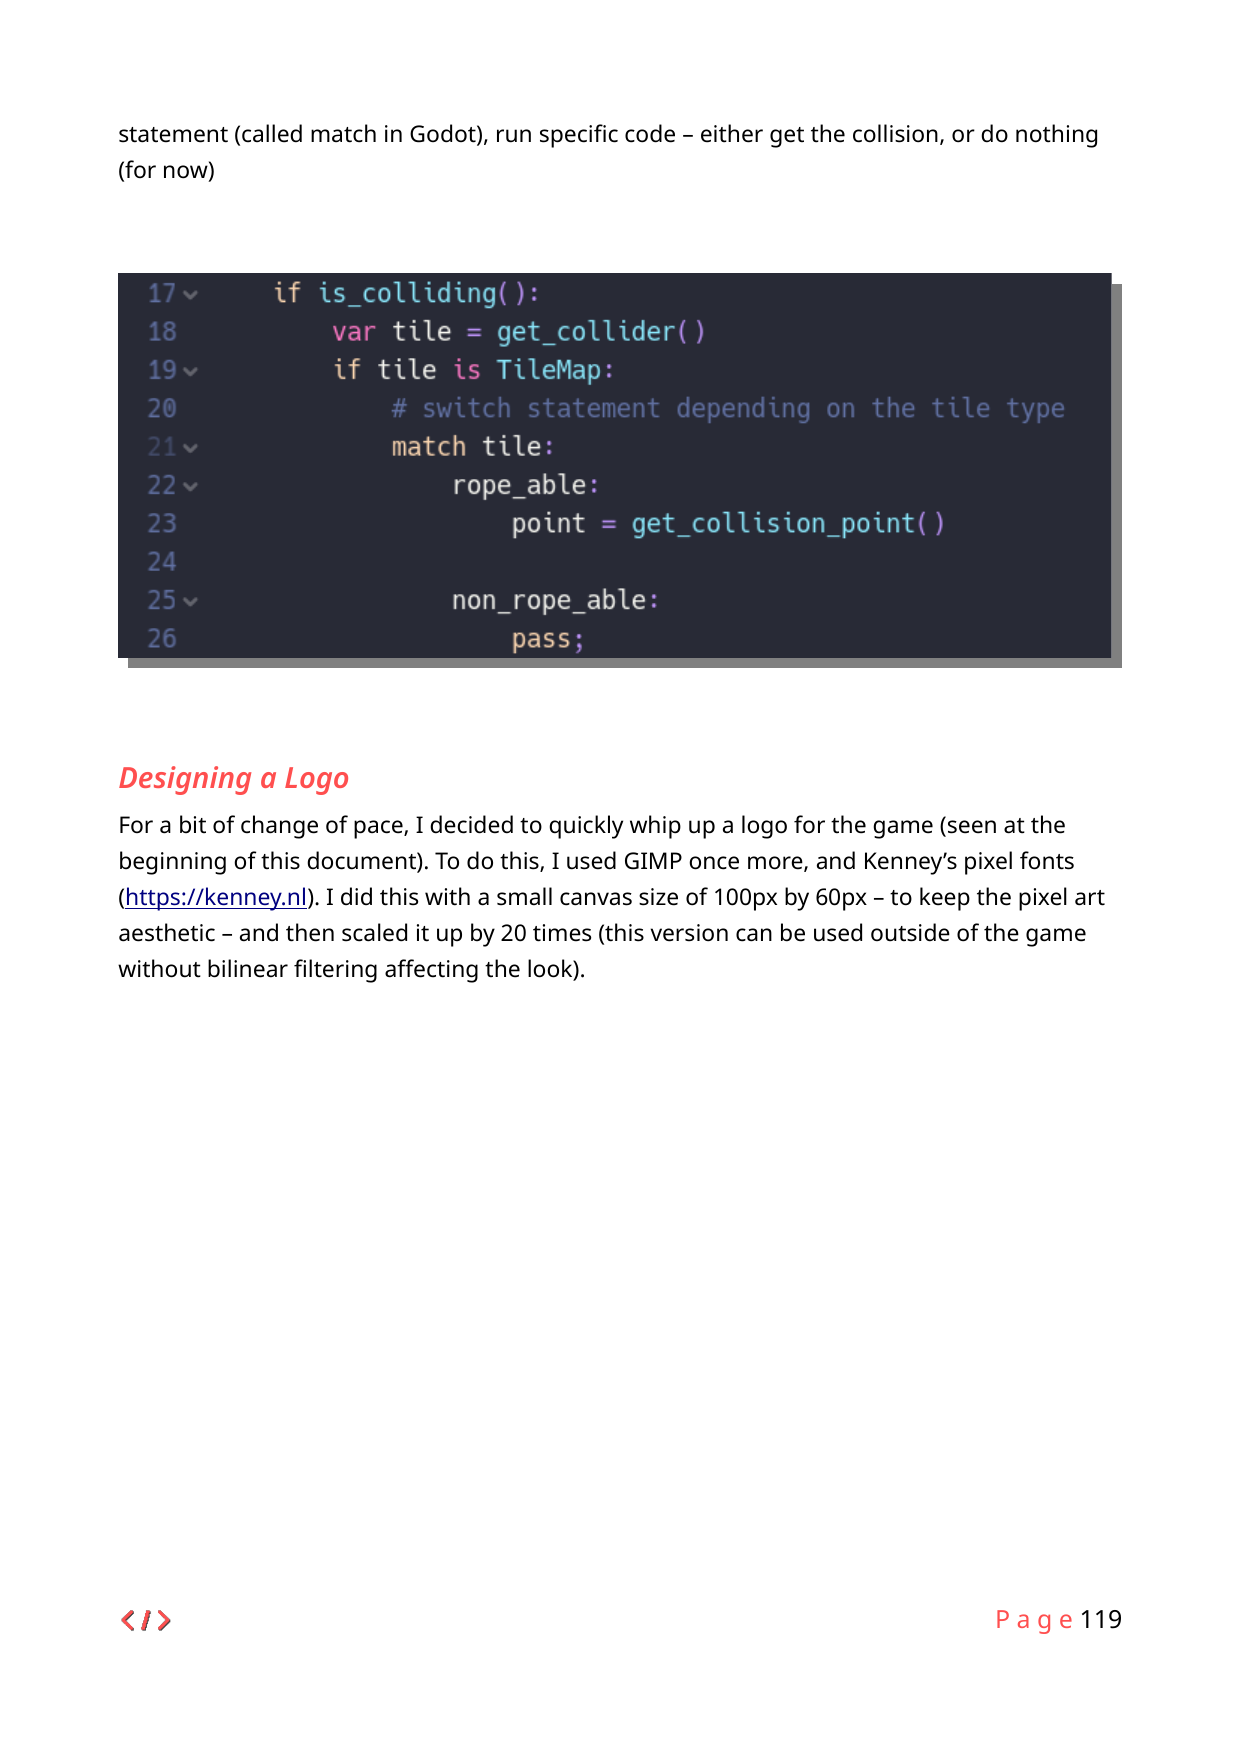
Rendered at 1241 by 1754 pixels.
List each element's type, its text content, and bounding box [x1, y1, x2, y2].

picture [116, 1591, 175, 1649]
subtitle Designing a Logo [118, 757, 1122, 797]
text statement (called match in Godot), run specific code – either get the collision, or do nothing (for now) [118, 118, 1122, 185]
text For a bit of change of pace, I decided to quickly whip up a logo for the game (seen at the beginning of this document). To do this, I used GIMP once more, and Kenney’s pixel fonts (https://kenney.nl). I did this with a small canvas size of 100px by 60px – to keep the pixel art aesthetic – and then scaled it up by 20 times (this version can be used outside of the game without bilinear filtering affecting the look). [118, 809, 1122, 984]
picture [118, 273, 1112, 658]
